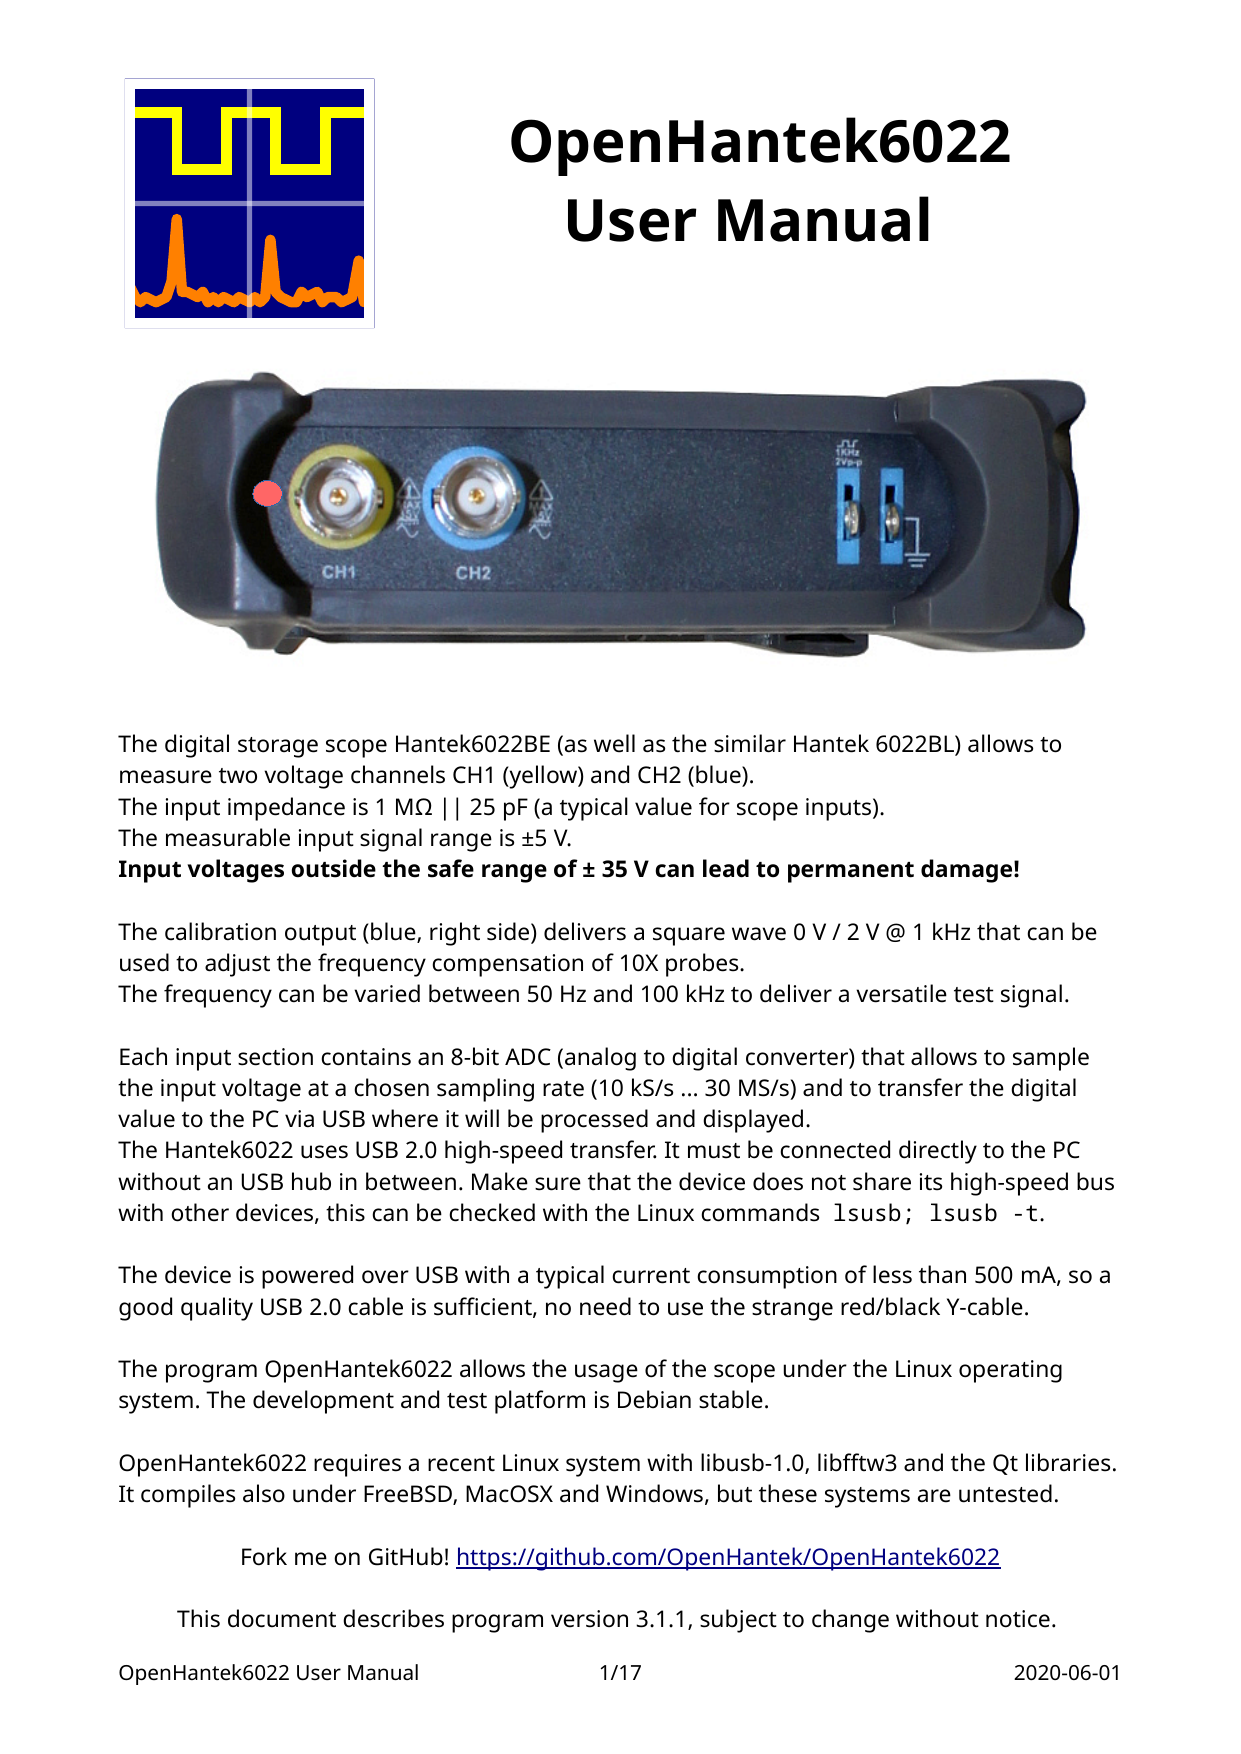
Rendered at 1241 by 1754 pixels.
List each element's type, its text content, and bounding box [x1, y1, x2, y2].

text OpenHantek6022 requires a recent Linux system with libusb-1.0, libfftw3 and the Qt libraries. It compiles also under FreeBSD, MacOSX and Windows, but these systems are untested. [118, 1447, 1122, 1509]
text Input voltages outside the safe range of ± 35 V can lead to permanent damage! [118, 853, 1122, 884]
picture [118, 328, 1113, 700]
text This document describes program version 3.1.1, subject to change without notice. [118, 1603, 1122, 1634]
text Fork me on GitHub! https://github.com/OpenHantek/OpenHantek6022 [118, 1541, 1122, 1572]
text The measurable input signal range is ±5 V. [118, 822, 1122, 853]
text Each input section contains an 8-bit ADC (analog to digital converter) that allows to sample the input voltage at a chosen sampling rate (10 kS/s ... 30 MS/s) and to transfer the digital value to the PC via USB where it will be processed and displayed. [118, 1041, 1122, 1134]
text The program OpenHantek6022 allows the usage of the scope under the Linux operating system. The development and test platform is Debian stable. [118, 1353, 1122, 1416]
text The frequency can be varied between 50 Hz and 100 kHz to deliver a versatile test signal. [118, 978, 1122, 1009]
text The device is powered over USB with a typical current consumption of less than 500 mA, so a good quality USB 2.0 cable is sufficient, no need to use the strange red/black Y-cable. [118, 1259, 1122, 1322]
title [118, 100, 124, 259]
text The input impedance is 1 MΩ || 25 pF (a typical value for scope inputs). [118, 791, 1122, 822]
title OpenHantek6022 User Manual [375, 100, 1122, 259]
text The digital storage scope Hantek6022BE (as well as the similar Hantek 6022BL) allows to measure two voltage channels CH1 (yellow) and CH2 (blue). [118, 728, 1122, 791]
text The Hantek6022 uses USB 2.0 high-speed transfer. It must be connected directly to the PC without an USB hub in between. Make sure that the device does not share its high-speed bus with other devices, this can be checked with the Linux commands lsusb; lsusb -t. [118, 1134, 1122, 1228]
text The calibration output (blue, right side) delivers a square wave 0 V / 2 V @ 1 kHz that can be used to adjust the frequency compensation of 10X probes. [118, 916, 1122, 978]
